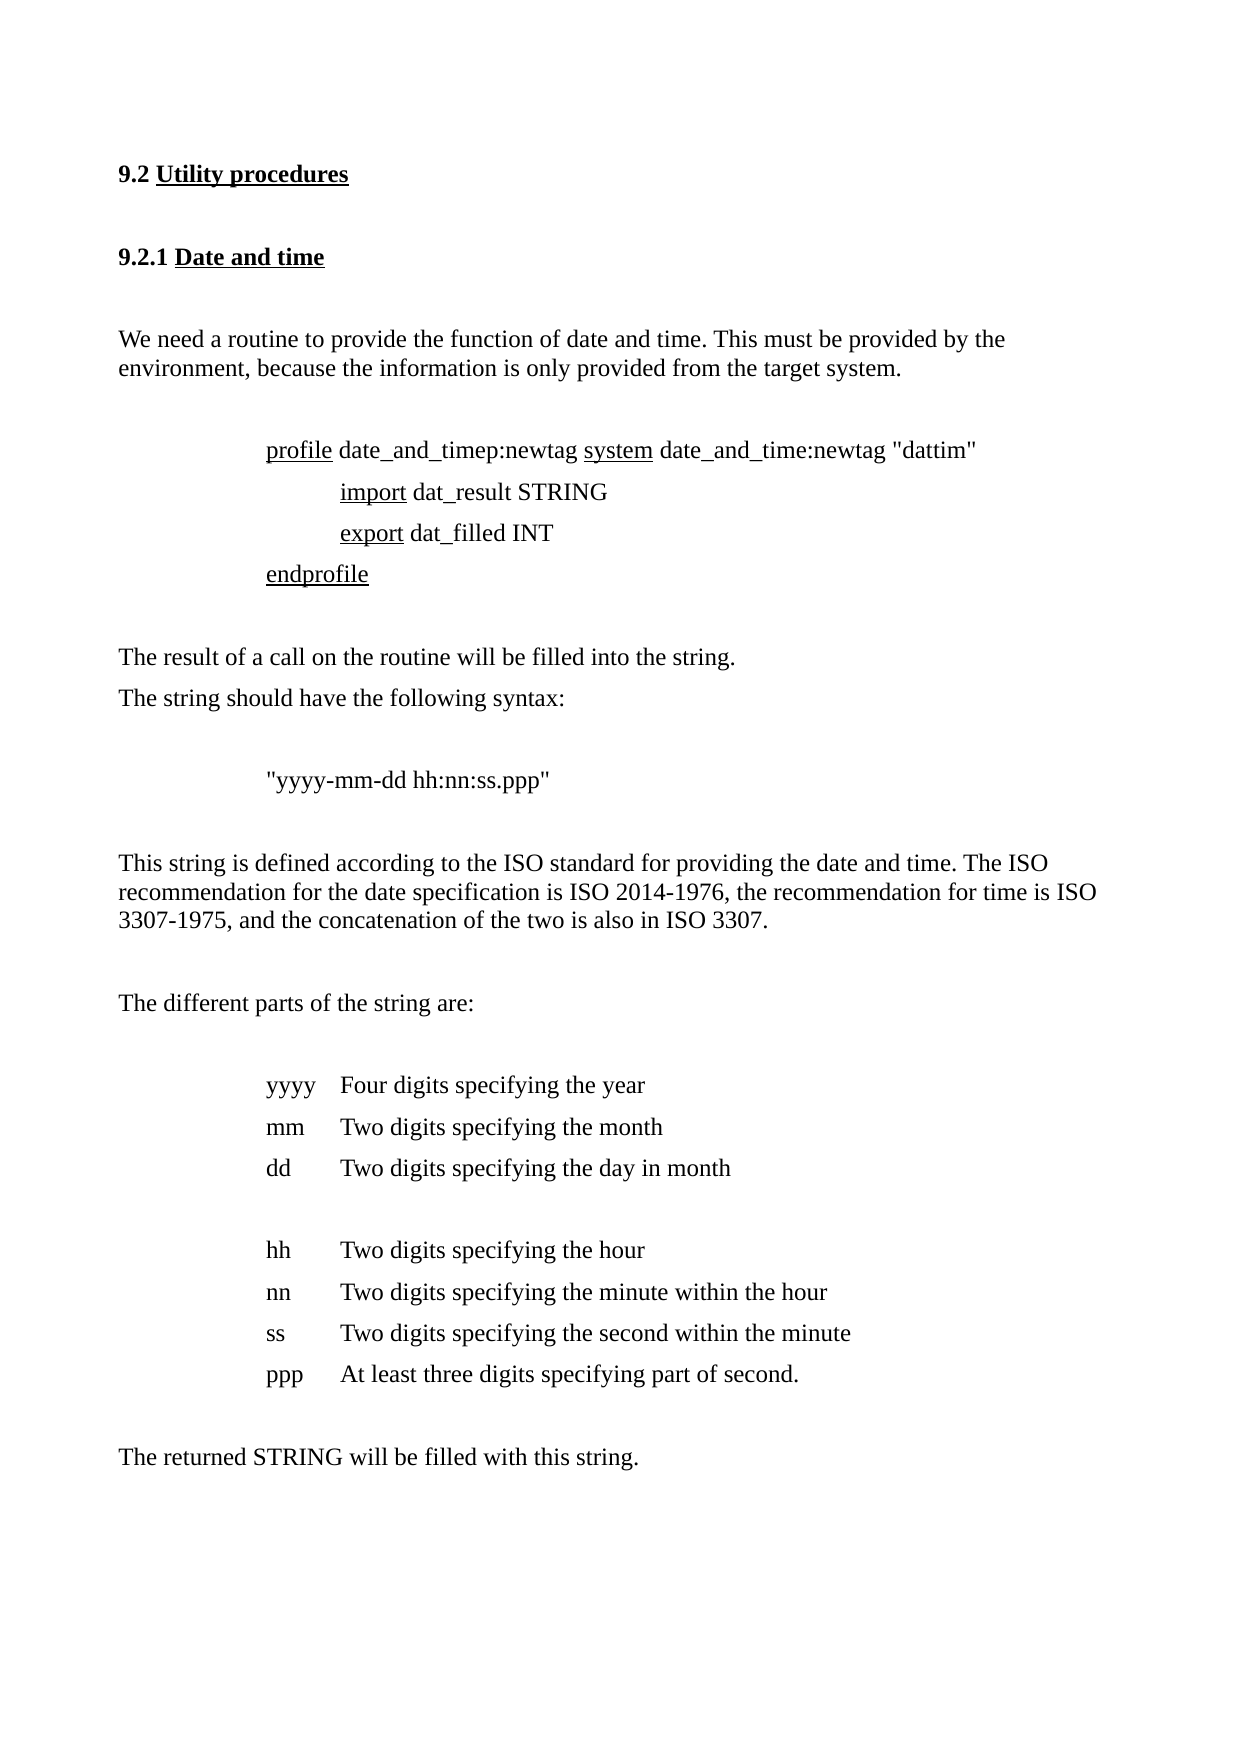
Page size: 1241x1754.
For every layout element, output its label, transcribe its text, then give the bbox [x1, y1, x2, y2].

text endprofile [118, 559, 1122, 588]
text 9.2.1 Date and time [118, 242, 1122, 271]
text ppp At least three digits specifying part of second. [118, 1359, 1122, 1388]
text The string should have the following syntax: [118, 683, 1122, 712]
text "yyyy-mm-dd hh:nn:ss.ppp" [118, 766, 1122, 794]
text export dat_filled INT [118, 518, 1122, 547]
text dd Two digits specifying the day in month [118, 1153, 1122, 1182]
text We need a routine to provide the function of date and time. This must be provided by the environment, because the information is only provided from the target system. [118, 324, 1122, 382]
text This string is defined according to the ISO standard for providing the date and time. The ISO recommendation for the date specification is ISO 2014-1976, the recommendation for time is ISO 3307-1975, and the concatenation of the two is also in ISO 3307. [118, 848, 1122, 934]
text mm Two digits specifying the month [118, 1112, 1122, 1141]
text The different parts of the string are: [118, 988, 1122, 1017]
text The result of a call on the routine will be filled into the string. [118, 642, 1122, 671]
text The returned STRING will be filled with this string. [118, 1442, 1122, 1471]
text hh Two digits specifying the hour [118, 1236, 1122, 1264]
text profile date_and_timep:newtag system date_and_time:newtag "dattim" [118, 436, 1122, 464]
text ss Two digits specifying the second within the minute [118, 1318, 1122, 1347]
text yyyy Four digits specifying the year [118, 1071, 1122, 1099]
text import dat_result STRING [118, 477, 1122, 506]
text 9.2 Utility procedures [118, 159, 1122, 188]
text nn Two digits specifying the minute within the hour [118, 1277, 1122, 1306]
